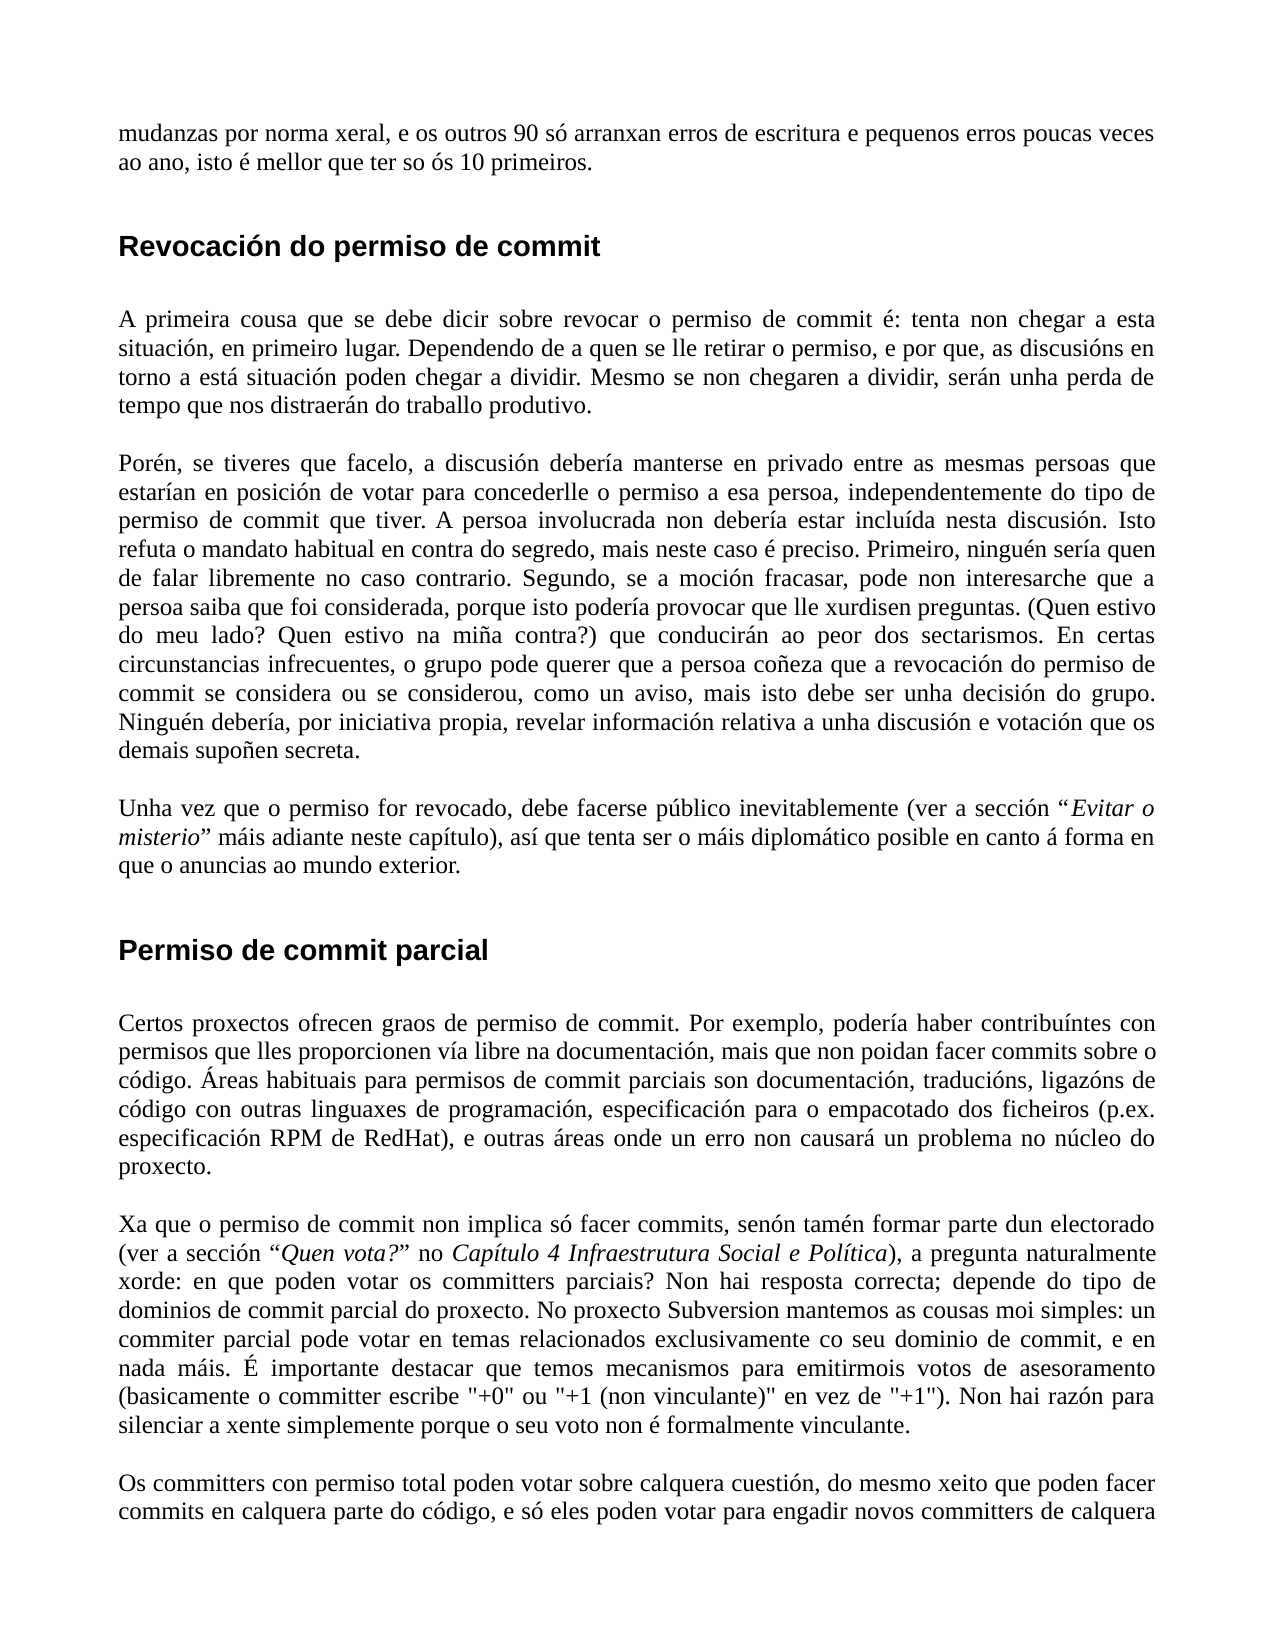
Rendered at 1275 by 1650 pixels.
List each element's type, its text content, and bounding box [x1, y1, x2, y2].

text mudanzas por norma xeral, e os outros 90 só arranxan erros de escritura e pequenos erros poucas veces ao ano, isto é mellor que ter so ós 10 primeiros. [118, 118, 1157, 176]
text Os committers con permiso total poden votar sobre calquera cuestión, do mesmo xeito que poden facer commits en calquera parte do código, e só eles poden votar para engadir novos committers de calquera [118, 1468, 1157, 1525]
subtitle Revocación do permiso de commit [118, 229, 1157, 263]
text A primeira cousa que se debe dicir sobre revocar o permiso de commit é: tenta non chegar a esta situación, en primeiro lugar. Dependendo de a quen se lle retirar o permiso, e por que, as discusións en torno a está situación poden chegar a dividir. Mesmo se non chegaren a dividir, serán unha perda de tempo que nos distraerán do traballo produtivo. [118, 304, 1157, 419]
subtitle Permiso de commit parcial [118, 933, 1157, 966]
text Unha vez que o permiso for revocado, debe facerse público inevitablemente (ver a sección “Evitar o misterio” máis adiante neste capítulo), así que tenta ser o máis diplomático posible en canto á forma en que o anuncias ao mundo exterior. [118, 793, 1157, 879]
text Porén, se tiveres que facelo, a discusión debería manterse en privado entre as mesmas persoas que estarían en posición de votar para concederlle o permiso a esa persoa, independentemente do tipo de permiso de commit que tiver. A persoa involucrada non debería estar incluída nesta discusión. Isto refuta o mandato habitual en contra do segredo, mais neste caso é preciso. Primeiro, ninguén sería quen de falar libremente no caso contrario. Segundo, se a moción fracasar, pode non interesarche que a persoa saiba que foi considerada, porque isto podería provocar que lle xurdisen preguntas. (Quen estivo do meu lado? Quen estivo na miña contra?) que conducirán ao peor dos sectarismos. En certas circunstancias infrecuentes, o grupo pode querer que a persoa coñeza que a revocación do permiso de commit se considera ou se considerou, como un aviso, mais isto debe ser unha decisión do grupo. Ninguén debería, por iniciativa propia, revelar información relativa a unha discusión e votación que os demais supoñen secreta. [118, 448, 1157, 764]
text Xa que o permiso de commit non implica só facer commits, senón tamén formar parte dun electorado (ver a sección “Quen vota?” no Capítulo 4 Infraestrutura Social e Política), a pregunta naturalmente xorde: en que poden votar os committers parciais? Non hai resposta correcta; depende do tipo de dominios de commit parcial do proxecto. No proxecto Subversion mantemos as cousas moi simples: un commiter parcial pode votar en temas relacionados exclusivamente co seu dominio de commit, e en nada máis. É importante destacar que temos mecanismos para emitirmois votos de asesoramento (basicamente o committer escribe "+0" ou "+1 (non vinculante)" en vez de "+1"). Non hai razón para silenciar a xente simplemente porque o seu voto non é formalmente vinculante. [118, 1209, 1157, 1439]
text Certos proxectos ofrecen graos de permiso de commit. Por exemplo, podería haber contribuíntes con permisos que lles proporcionen vía libre na documentación, mais que non poidan facer commits sobre o código. Áreas habituais para permisos de commit parciais son documentación, traducións, ligazóns de código con outras linguaxes de programación, especificación para o empacotado dos ficheiros (p.ex. especificación RPM de RedHat), e outras áreas onde un erro non causará un problema no núcleo do proxecto. [118, 1008, 1157, 1180]
